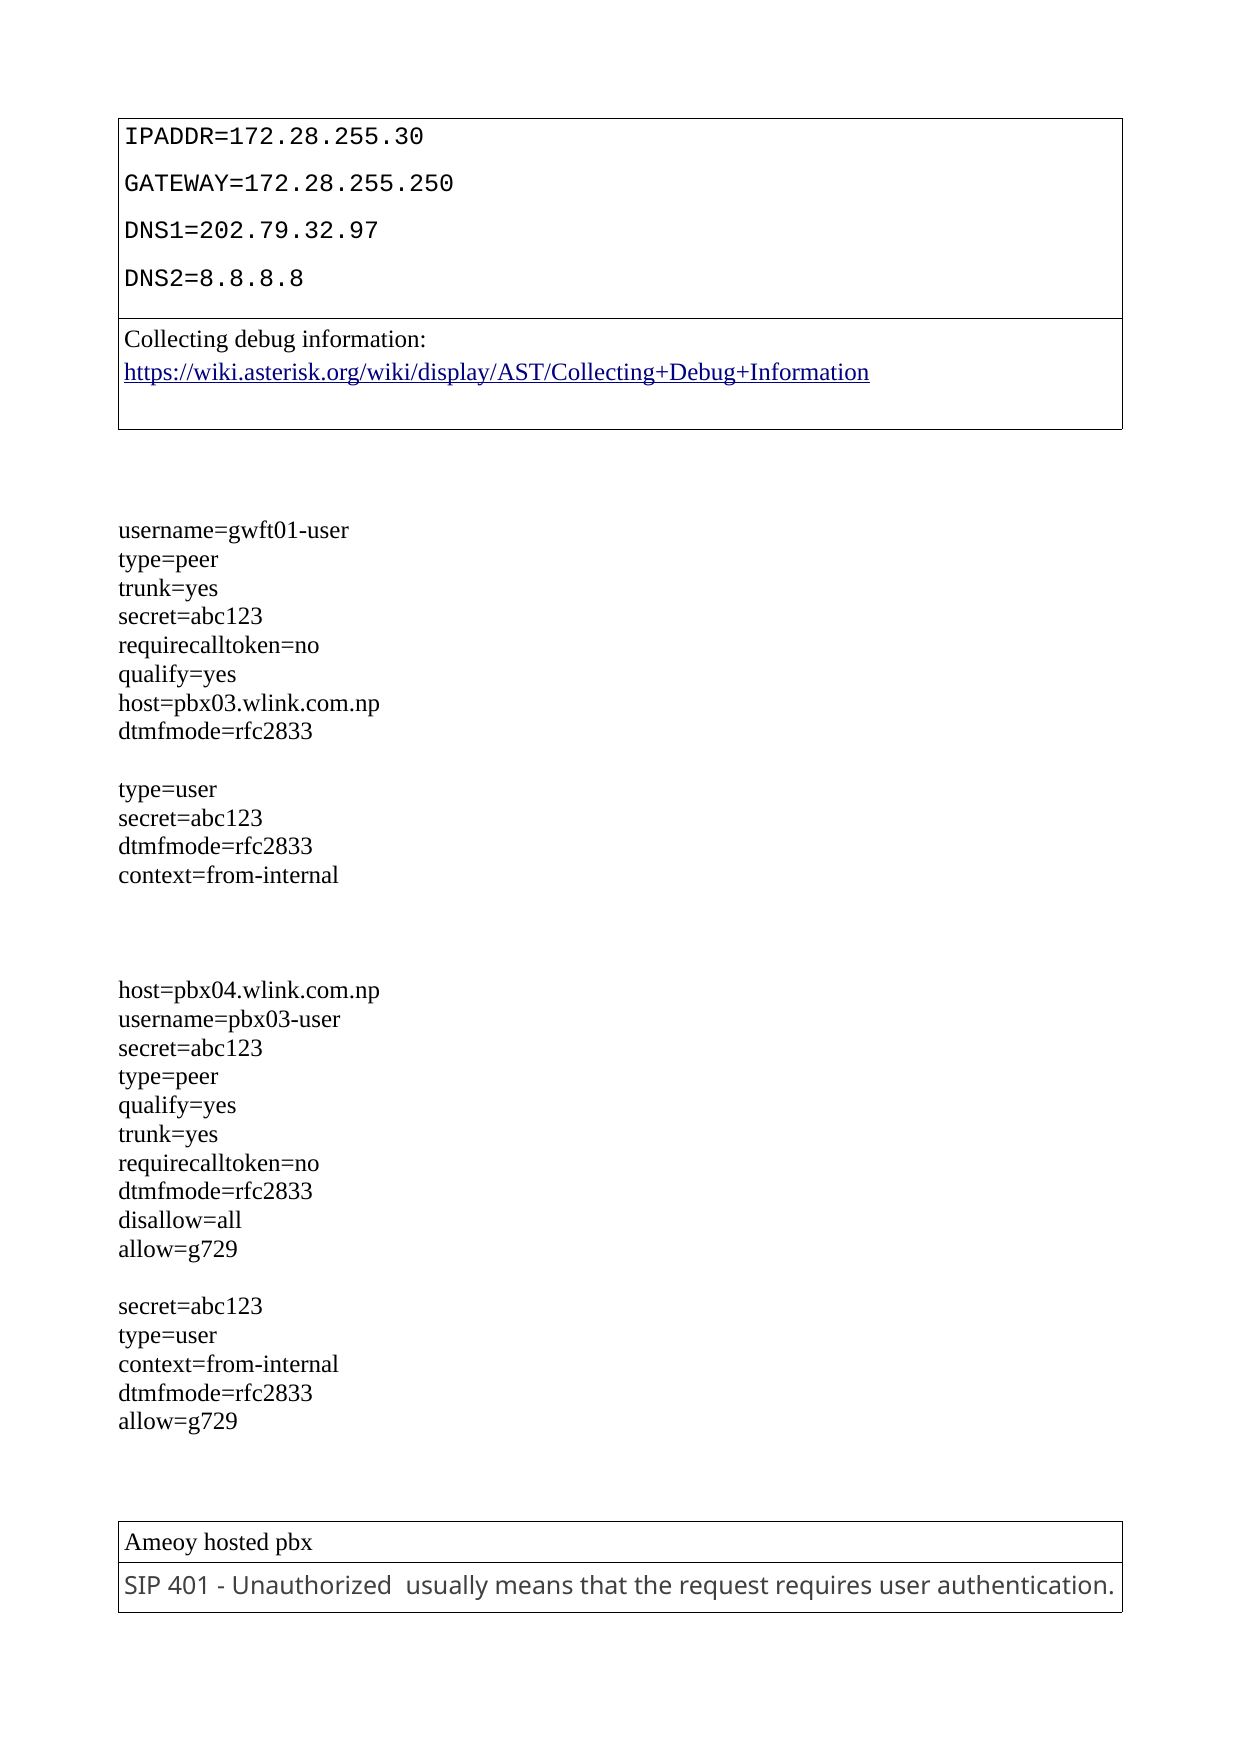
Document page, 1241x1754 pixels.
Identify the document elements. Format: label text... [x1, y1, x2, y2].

text trunk=yes [118, 1119, 1122, 1148]
text context=from-internal [118, 1349, 1122, 1378]
text trunk=yes [118, 573, 1122, 601]
text qualify=yes [118, 1090, 1122, 1119]
text type=user [118, 774, 1122, 803]
text qualify=yes [118, 659, 1122, 688]
text host=pbx04.wlink.com.np [118, 975, 1122, 1004]
table_cell SIP 401 - Unauthorized usually means that the request requires user authentication. [119, 1563, 1122, 1612]
text secret=abc123 [118, 803, 1122, 831]
table_cell Collecting debug information: https://wiki.asterisk.org/wiki/display/AST/Collecting+Debug+Information [119, 319, 1122, 429]
text type=peer [118, 1061, 1122, 1090]
text disallow=all [118, 1205, 1122, 1234]
text host=pbx03.wlink.com.np [118, 688, 1122, 716]
text username=pbx03-user [118, 1004, 1122, 1033]
text requirecalltoken=no [118, 1148, 1122, 1176]
text secret=abc123 [118, 601, 1122, 630]
text context=from-internal [118, 860, 1122, 889]
text secret=abc123 [118, 1033, 1122, 1061]
text dtmfmode=rfc2833 [118, 1176, 1122, 1205]
text secret=abc123 [118, 1291, 1122, 1320]
text allow=g729 [118, 1234, 1122, 1263]
text dtmfmode=rfc2833 [118, 716, 1122, 745]
text requirecalltoken=no [118, 630, 1122, 659]
text type=peer [118, 544, 1122, 573]
table_header Ameoy hosted pbx [119, 1522, 1122, 1562]
text type=user [118, 1320, 1122, 1349]
table_cell IPADDR=172.28.255.30 GATEWAY=172.28.255.250 DNS1=202.79.32.97 DNS2=8.8.8.8 [119, 119, 1122, 318]
text dtmfmode=rfc2833 [118, 831, 1122, 860]
text allow=g729 [118, 1406, 1122, 1435]
text dtmfmode=rfc2833 [118, 1378, 1122, 1406]
text username=gwft01-user [118, 515, 1122, 544]
